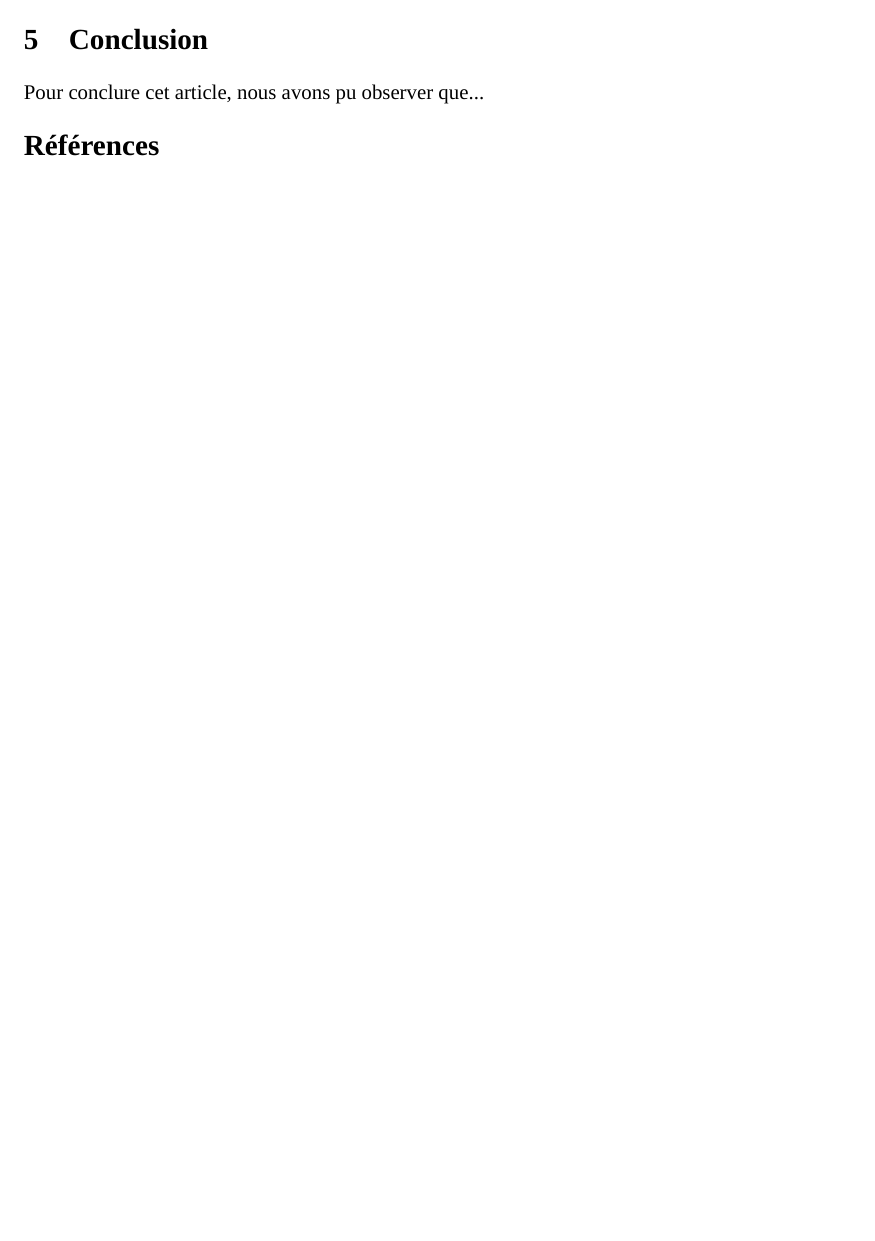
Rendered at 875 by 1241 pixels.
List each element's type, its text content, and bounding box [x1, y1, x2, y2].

text Pour conclure cet article, nous avons pu observer que... [24, 81, 850, 104]
subtitle Conclusion [24, 24, 850, 56]
text Références [24, 129, 850, 161]
